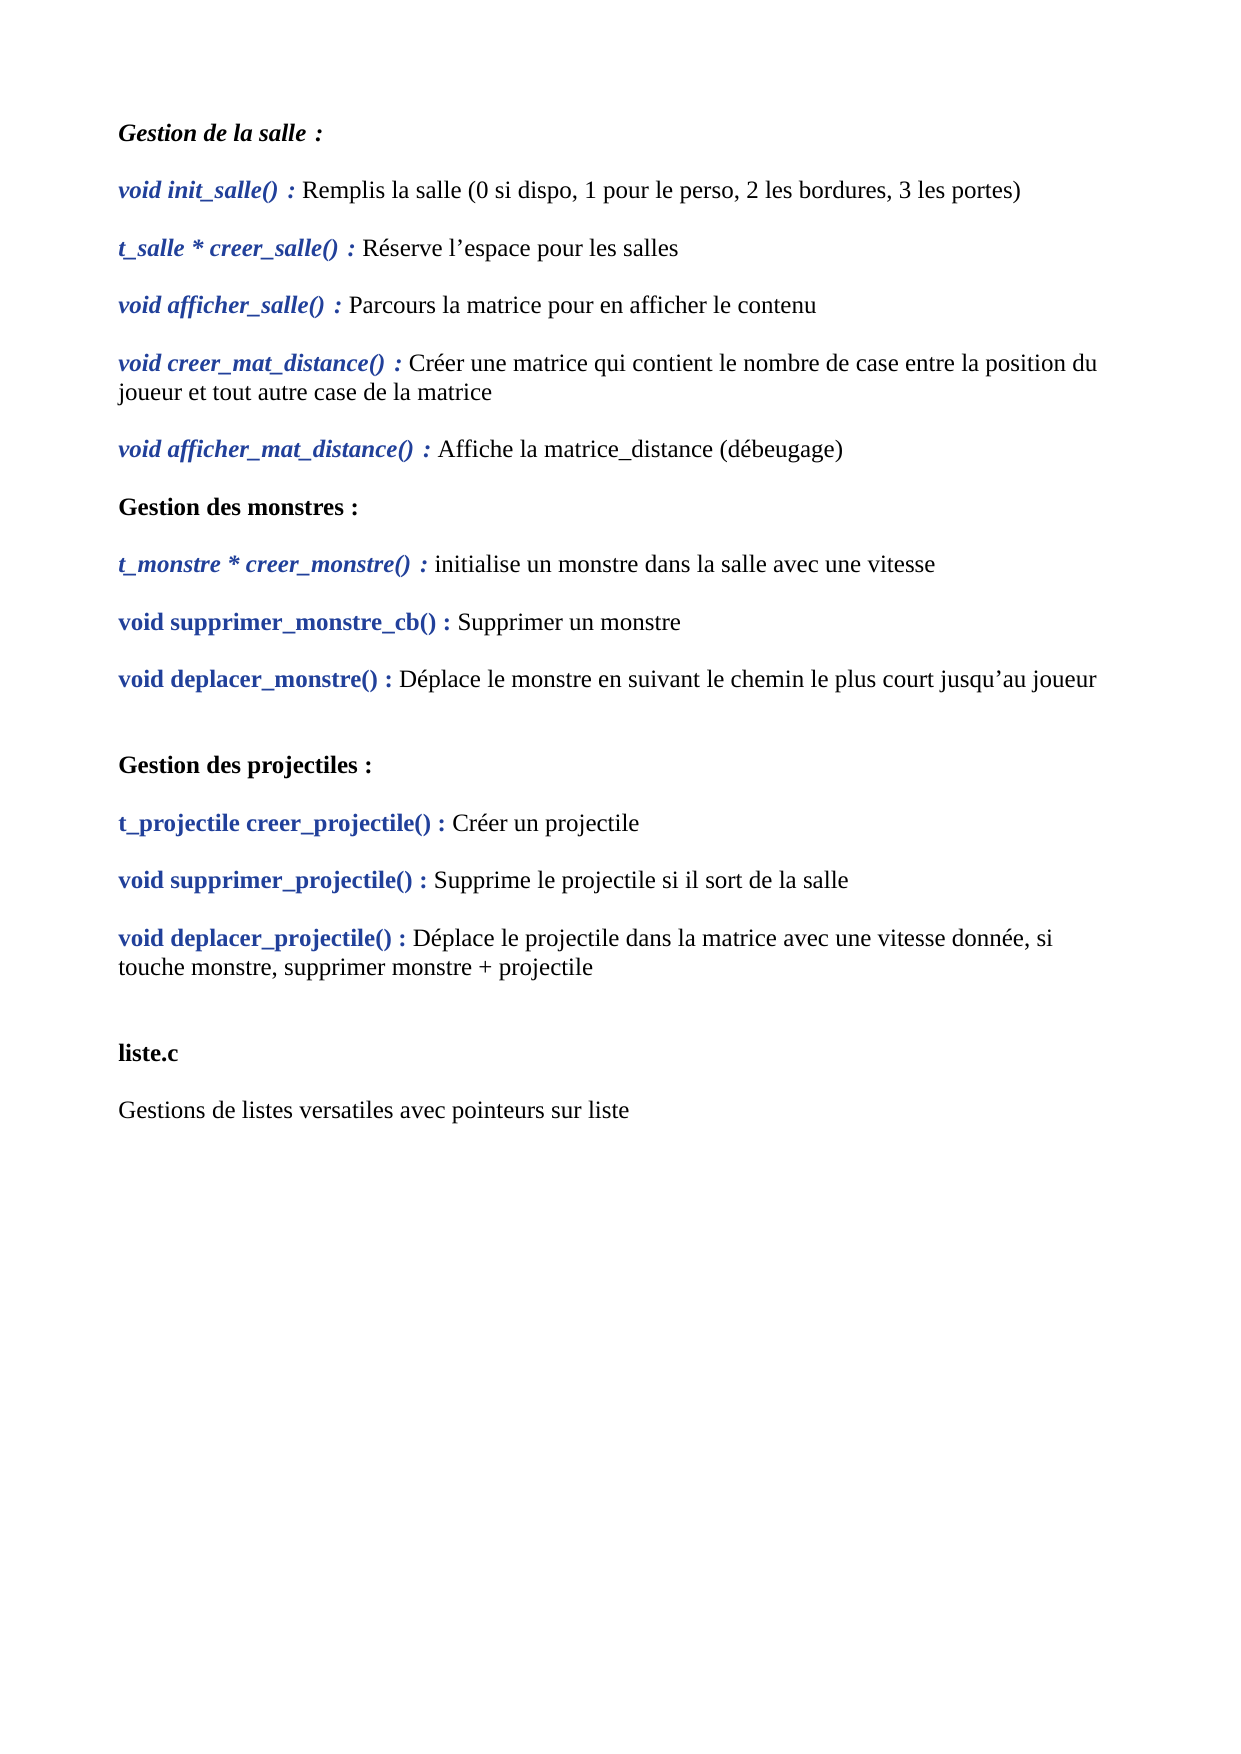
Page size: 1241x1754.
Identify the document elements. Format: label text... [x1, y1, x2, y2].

text t_projectile creer_projectile() : Créer un projectile [118, 808, 1122, 837]
text void supprimer_projectile() : Supprime le projectile si il sort de la salle [118, 866, 1122, 894]
text t_salle * creer_salle() : Réserve l’espace pour les salles [118, 233, 1122, 262]
text t_monstre * creer_monstre() : initialise un monstre dans la salle avec une vitesse [118, 549, 1122, 578]
text void init_salle() : Remplis la salle (0 si dispo, 1 pour le perso, 2 les bordures, 3 les portes) [118, 176, 1122, 204]
text liste.c [118, 1038, 1122, 1067]
text Gestion des monstres : [118, 492, 1122, 521]
text void deplacer_monstre() : Déplace le monstre en suivant le chemin le plus court jusqu’au joueur [118, 664, 1122, 693]
text void creer_mat_distance() : Créer une matrice qui contient le nombre de case entre la position du joueur et tout autre case de la matrice [118, 348, 1122, 406]
text void afficher_mat_distance() : Affiche la matrice_distance (débeugage) [118, 434, 1122, 463]
text void afficher_salle() : Parcours la matrice pour en afficher le contenu [118, 291, 1122, 319]
text void deplacer_projectile() : Déplace le projectile dans la matrice avec une vitesse donnée, si touche monstre, supprimer monstre + projectile [118, 923, 1122, 981]
text void supprimer_monstre_cb() : Supprimer un monstre [118, 607, 1122, 636]
text Gestion des projectiles : [118, 751, 1122, 779]
text Gestions de listes versatiles avec pointeurs sur liste [118, 1096, 1122, 1124]
text Gestion de la salle : [118, 118, 1122, 147]
